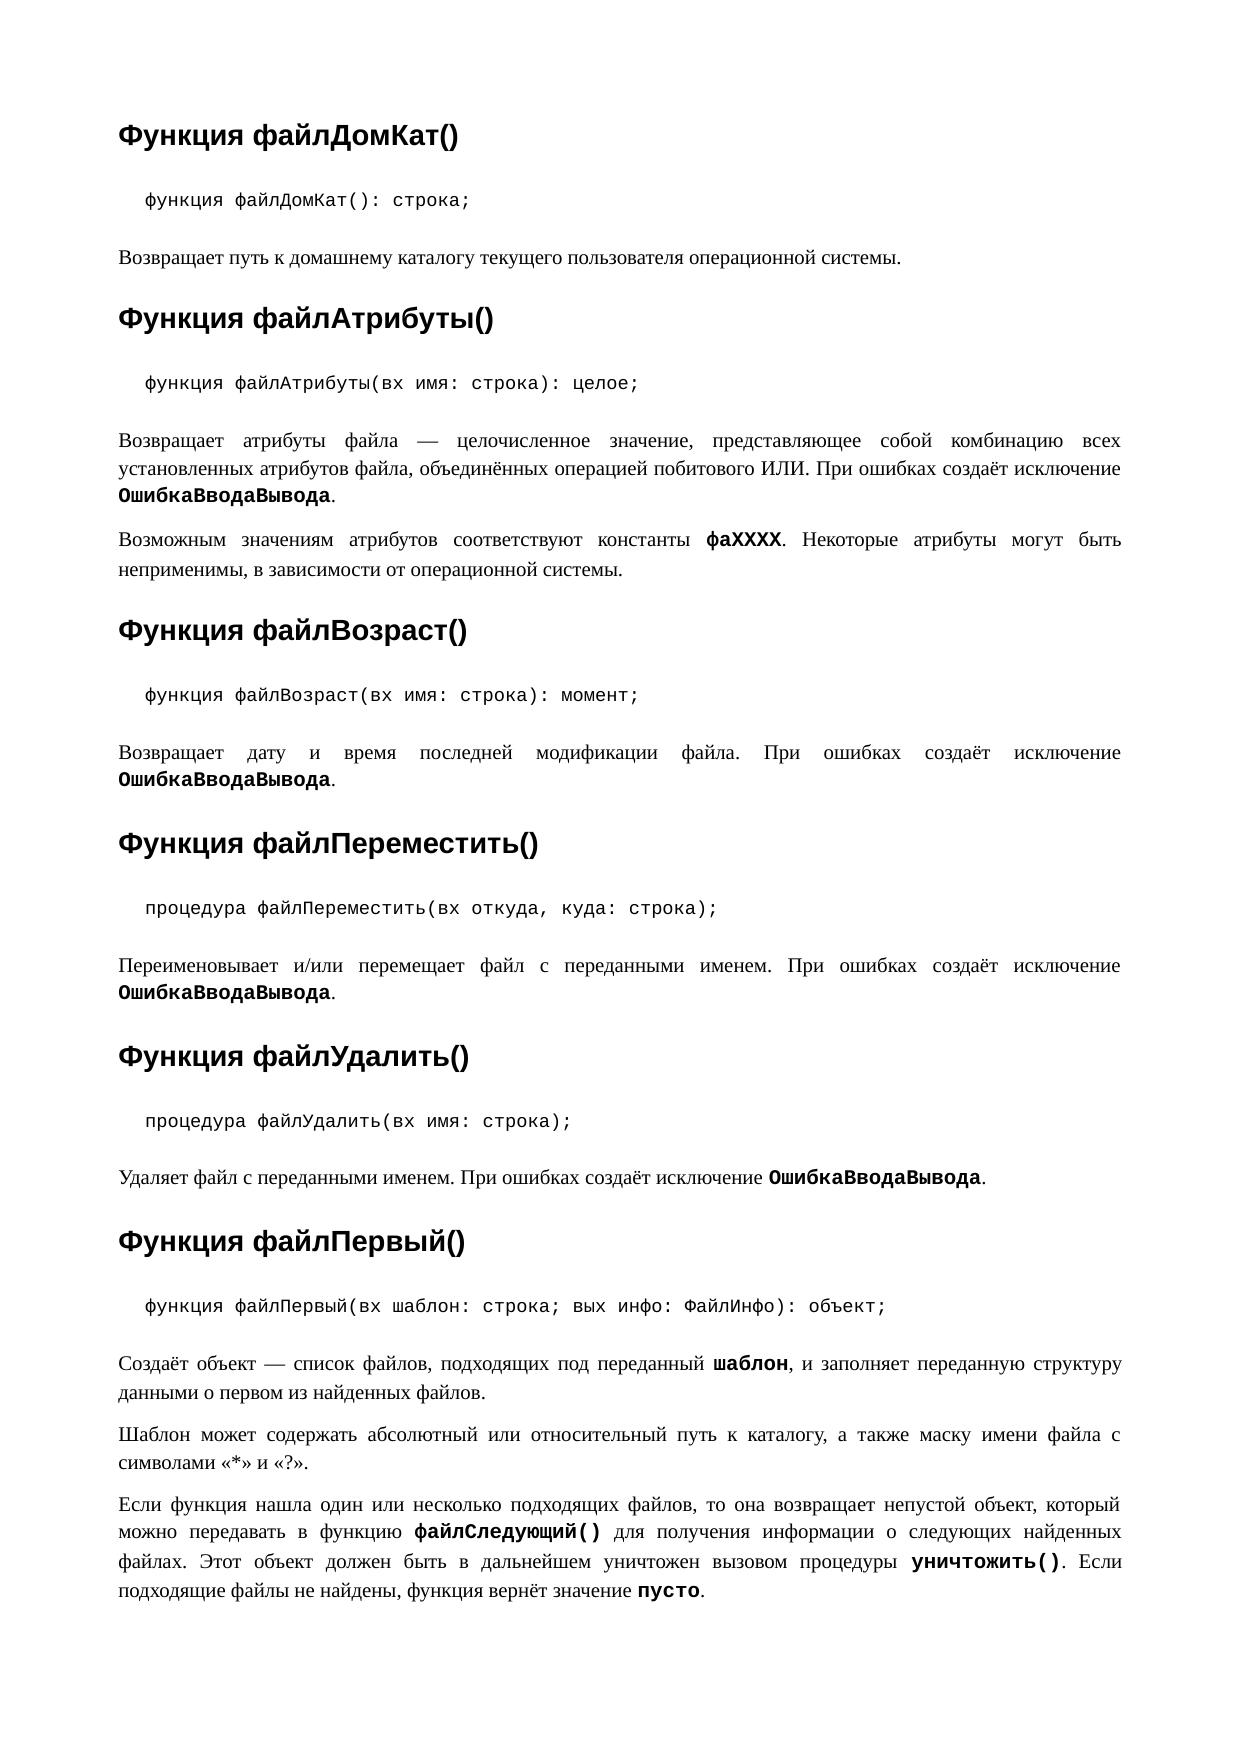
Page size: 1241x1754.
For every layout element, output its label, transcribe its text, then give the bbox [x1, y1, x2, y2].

subtitle Функция файлПереместить() [118, 826, 1122, 859]
subtitle Функция файлДомКат() [118, 118, 1122, 152]
text процедура файлПереместить(вх откуда, куда: строка); [136, 890, 1104, 929]
subtitle Функция файлУдалить() [118, 1039, 1122, 1072]
text функция файлАтрибуты(вх имя: строка): целое; [136, 365, 1104, 404]
text Удаляет файл с переданными именем. При ошибках создаёт исключение ОшибкаВводаВывода. [118, 1165, 1122, 1191]
text функция файлПервый(вх шаблон: строка; вых инфо: ФайлИнфо): объект; [136, 1288, 1104, 1327]
subtitle Функция файлПервый() [118, 1224, 1122, 1258]
text Возвращает путь к домашнему каталогу текущего пользователя операционной системы. [118, 244, 1122, 269]
text функция файлДомКат(): строка; [136, 182, 1104, 221]
text процедура файлУдалить(вх имя: строка); [136, 1103, 1104, 1142]
subtitle Функция файлВозраст() [118, 613, 1122, 647]
text Шаблон может содержать абсолютный или относительный путь к каталогу, а также маску имени файла с символами «*» и «?». [118, 1422, 1122, 1474]
text Создаёт объект — список файлов, подходящих под переданный шаблон, и заполняет переданную структуру данными о первом из найденных файлов. [118, 1351, 1122, 1404]
text Возвращает дату и время последней модификации файла. При ошибках создаёт исключение ОшибкаВводаВывода. [118, 740, 1122, 793]
text Если функция нашла один или несколько подходящих файлов, то она возвращает непустой объект, который можно передавать в функцию файлСледующий() для получения информации о следующих найденных файлах. Этот объект должен быть в дальнейшем уничтожен вызовом процедуры уничтожить(). Если подходящие файлы не найдены, функция вернёт значение пусто. [118, 1492, 1122, 1604]
text Переименовывает и/или перемещает файл с переданными именем. При ошибках создаёт исключение ОшибкаВводаВывода. [118, 952, 1122, 1006]
text функция файлВозраст(вх имя: строка): момент; [136, 677, 1104, 716]
text Возможным значениям атрибутов соответствуют константы фаХХХХ. Некоторые атрибуты могут быть неприменимы, в зависимости от операционной системы. [118, 527, 1122, 581]
text Возвращает атрибуты файла — целочисленное значение, представляющее собой комбинацию всех установленных атрибутов файла, объединённых операцией побитового ИЛИ. При ошибках создаёт исключение ОшибкаВводаВывода. [118, 428, 1122, 509]
subtitle Функция файлАтрибуты() [118, 301, 1122, 335]
